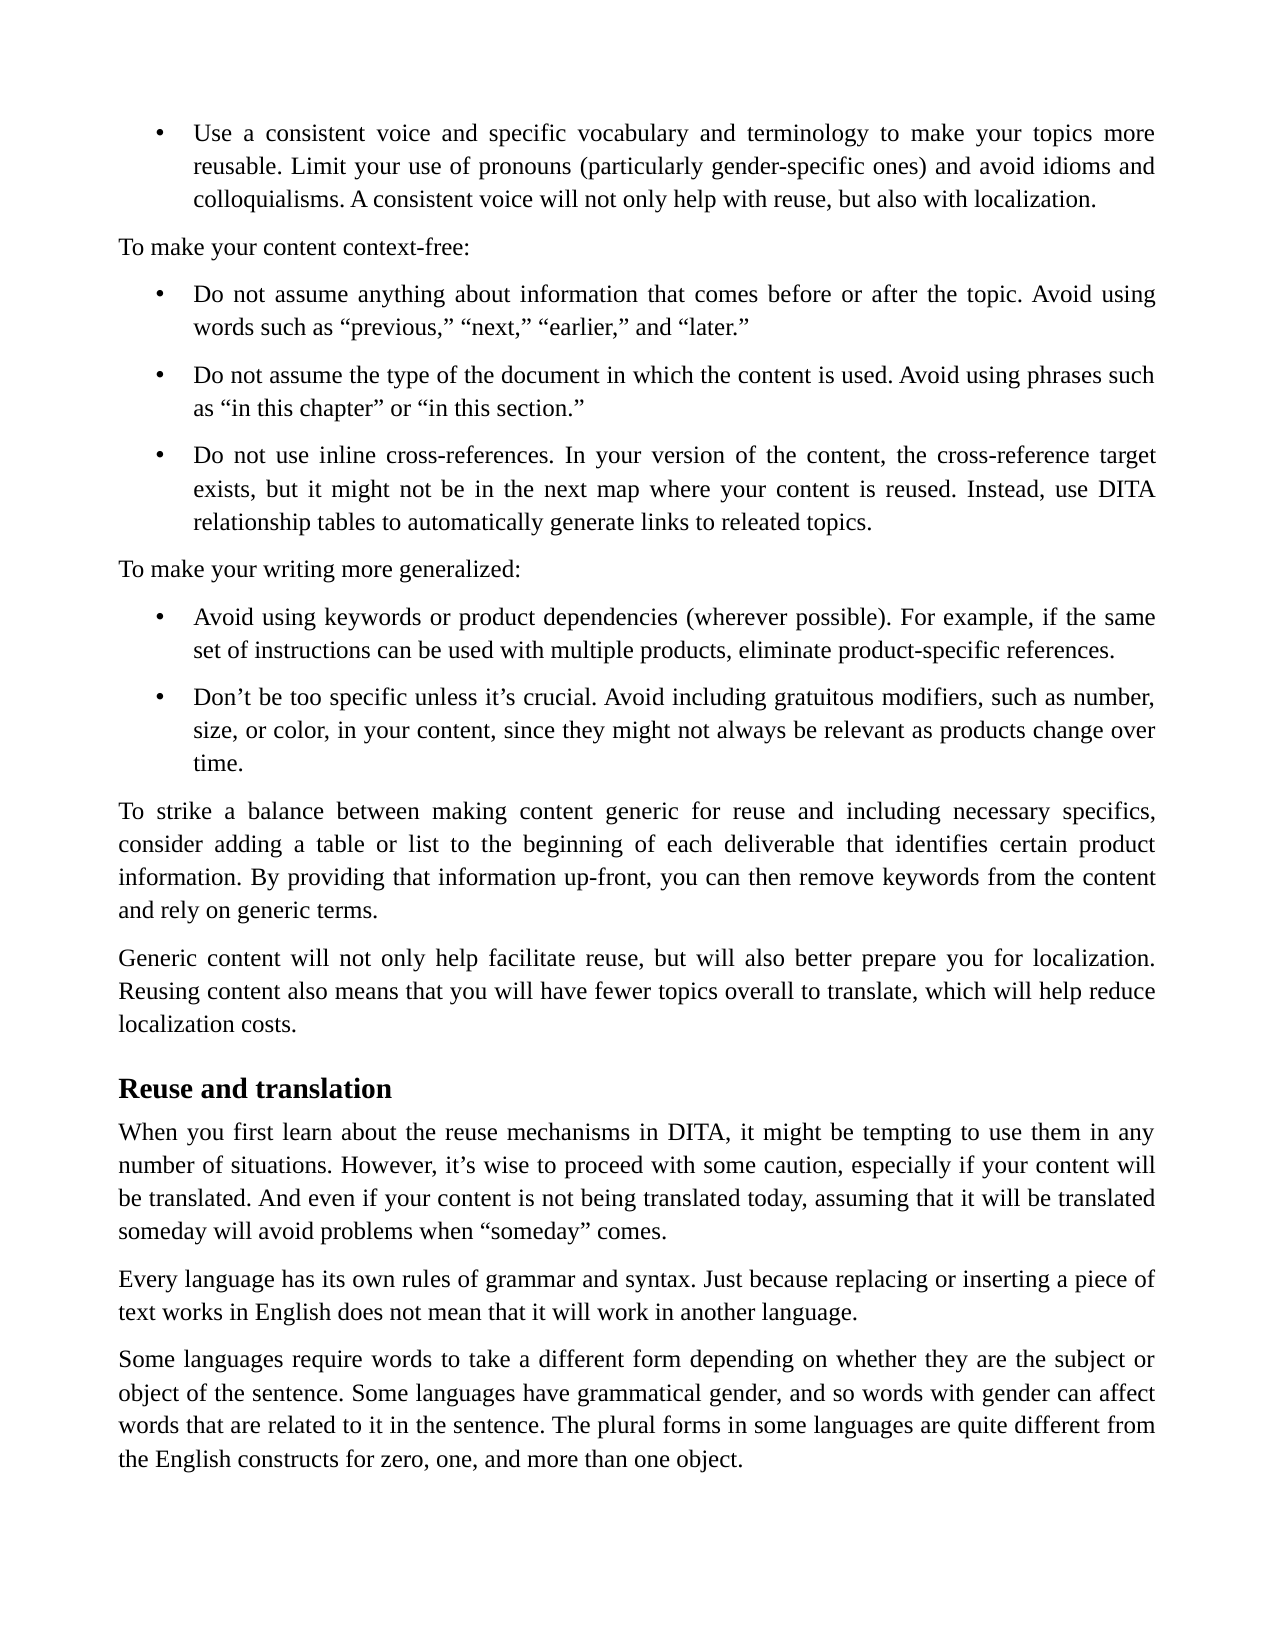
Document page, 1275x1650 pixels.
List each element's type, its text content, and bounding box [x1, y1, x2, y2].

list Don’t be too specific unless it’s crucial. Avoid including gratuitous modifiers, such as number, size, or color, in your content, since they might not always be relevant as products change over time. [156, 682, 1157, 777]
subtitle Reuse and translation [118, 1071, 1157, 1105]
text To make your writing more generalized: [118, 554, 1157, 583]
list Use a consistent voice and specific vocabulary and terminology to make your topics more reusable. Limit your use of pronouns (particularly gender-specific ones) and avoid idioms and colloquialisms. A consistent voice will not only help with reuse, but also with localization. [156, 118, 1157, 213]
list Do not assume the type of the document in which the content is used. Avoid using phrases such as “in this chapter” or “in this section.” [156, 360, 1157, 422]
text To make your content context-free: [118, 232, 1157, 261]
list Avoid using keywords or product dependencies (wherever possible). For example, if the same set of instructions can be used with multiple products, eliminate product-specific references. [156, 602, 1157, 664]
text Every language has its own rules of grammar and syntax. Just because replacing or inserting a piece of text works in English does not mean that it will work in another language. [118, 1264, 1157, 1326]
list Do not use inline cross-references. In your version of the content, the cross-reference target exists, but it might not be in the next map where your content is reused. Instead, use DITA relationship tables to automatically generate links to releated topics. [156, 441, 1157, 535]
text Generic content will not only help facilitate reuse, but will also better prepare you for localization. Reusing content also means that you will have fewer topics overall to translate, which will help reduce localization costs. [118, 943, 1157, 1038]
list Do not assume anything about information that comes before or after the topic. Avoid using words such as “previous,” “next,” “earlier,” and “later.” [156, 279, 1157, 341]
text Some languages require words to take a different form depending on whether they are the subject or object of the sentence. Some languages have grammatical gender, and so words with gender can affect words that are related to it in the sentence. The plural forms in some languages are quite different from the English constructs for zero, one, and more than one object. [118, 1344, 1157, 1472]
text To strike a balance between making content generic for reuse and including necessary specifics, consider adding a table or list to the beginning of each deliverable that identifies certain product information. By providing that information up-front, you can then remove keywords from the content and rely on generic terms. [118, 796, 1157, 924]
text When you first learn about the reuse mechanisms in DITA, it might be tempting to use them in any number of situations. However, it’s wise to proceed with some caution, especially if your content will be translated. And even if your content is not being translated today, assuming that it will be translated someday will avoid problems when “someday” comes. [118, 1117, 1157, 1245]
